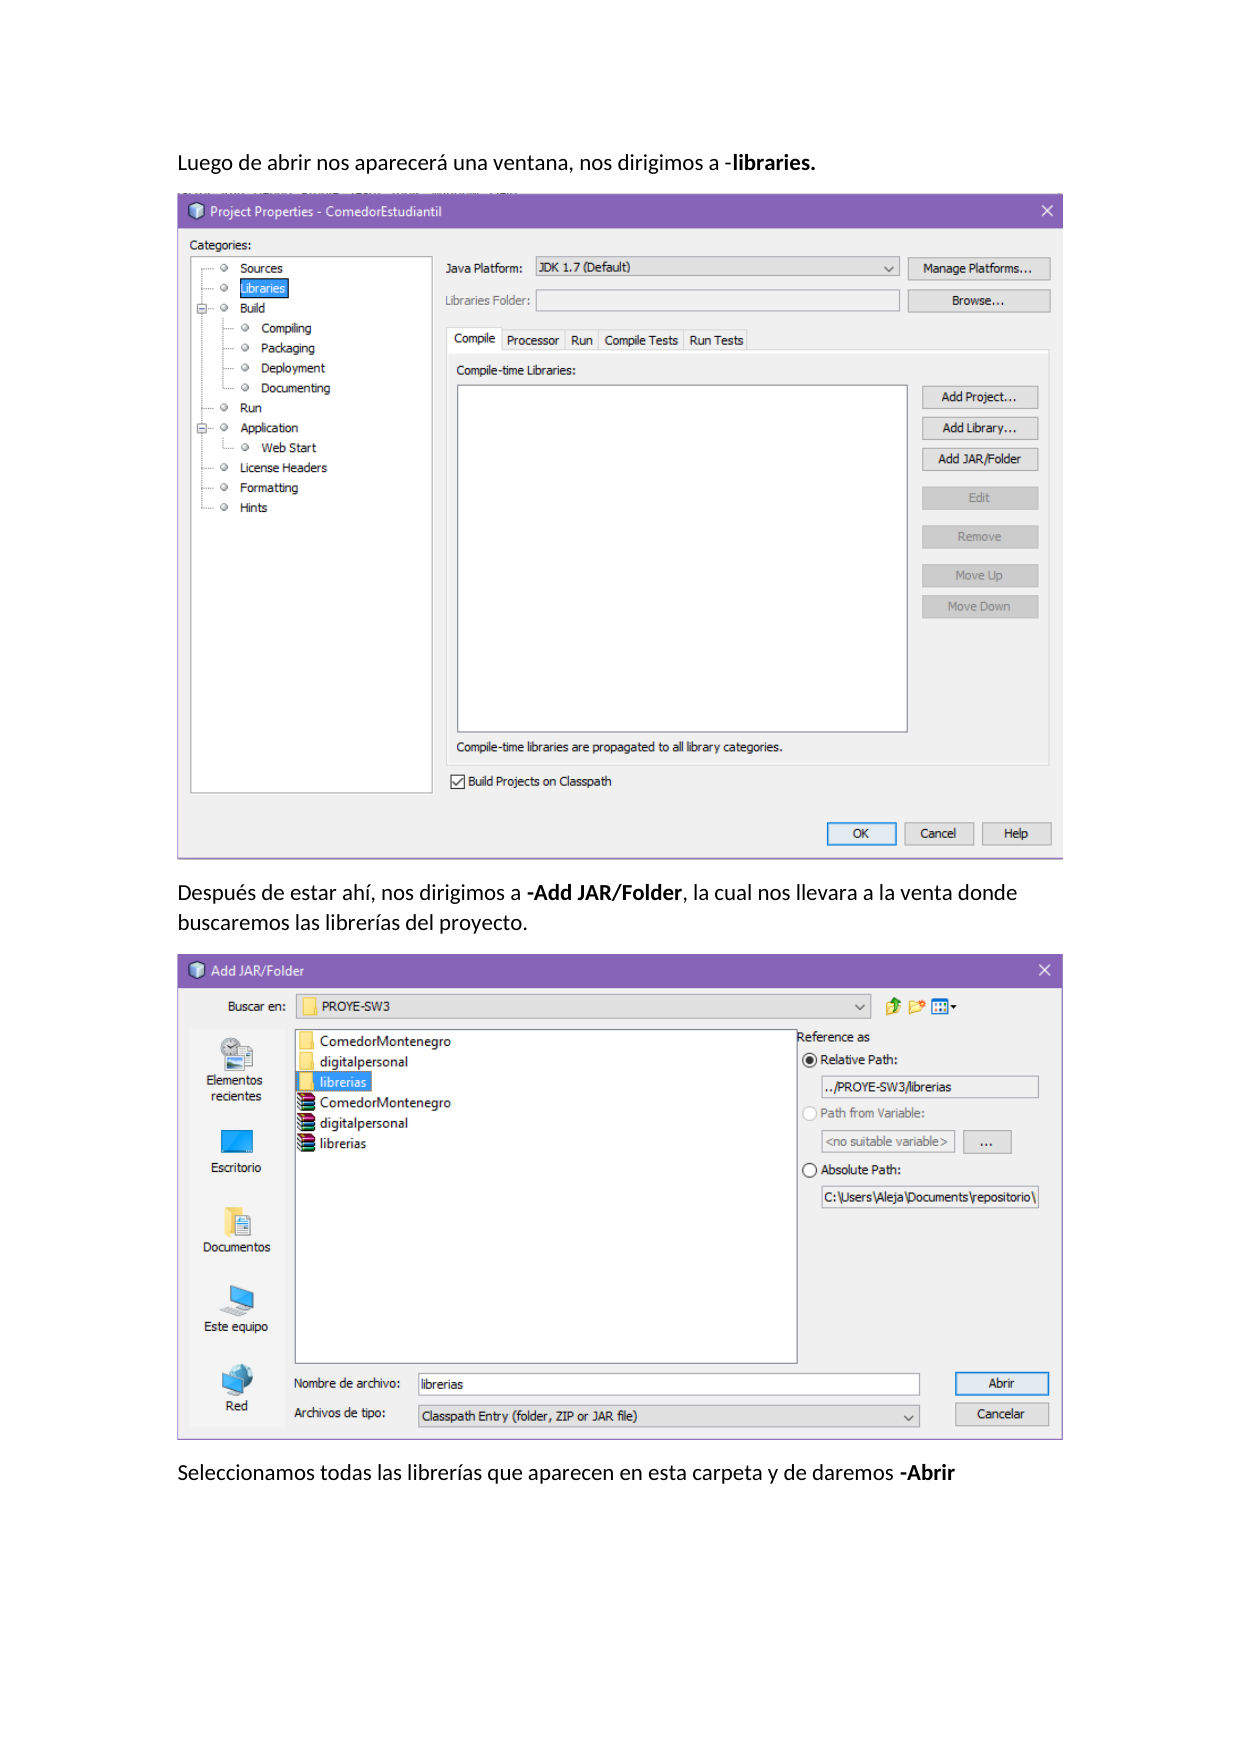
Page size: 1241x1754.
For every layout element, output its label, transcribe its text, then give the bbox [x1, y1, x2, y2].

text Luego de abrir nos aparecerá una ventana, nos dirigimos a -libraries. [177, 148, 1063, 176]
text Seleccionamos todas las librerías que aparecen en esta carpeta y de daremos -Abrir [177, 1458, 1063, 1486]
text Después de estar ahí, nos dirigimos a -Add JAR/Folder, la cual nos llevara a la venta donde buscaremos las librerías del proyecto. [177, 878, 1063, 936]
